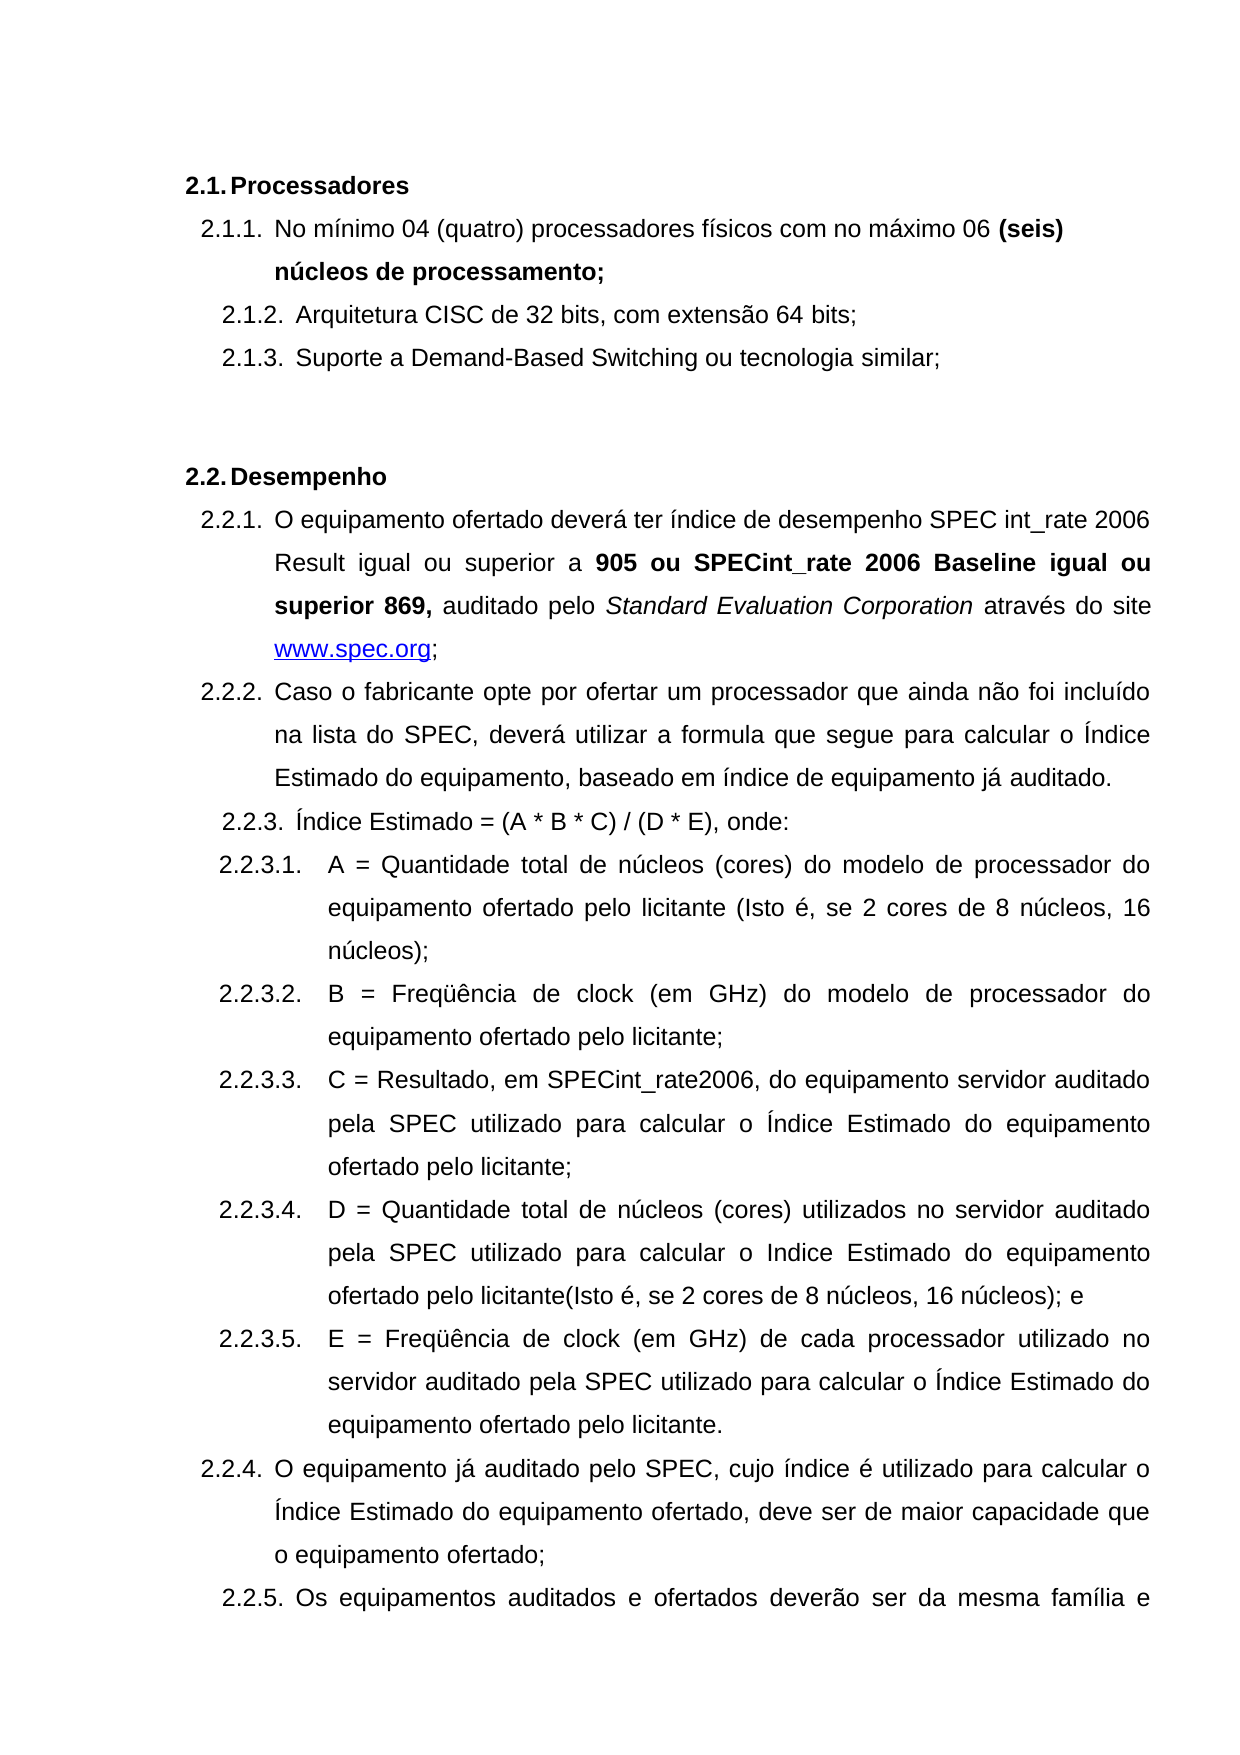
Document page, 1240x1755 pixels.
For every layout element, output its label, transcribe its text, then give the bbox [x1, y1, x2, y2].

list Os equipamentos auditados e ofertados deverão ser da mesma família e [222, 1583, 1196, 1612]
list O equipamento já auditado pelo SPEC, cujo índice é utilizado para calcular o Índice Estimado do equipamento ofertado, deve ser de maior capacidade que o equipamento ofertado; [200, 1454, 1152, 1569]
list Suporte a Demand-Based Switching ou tecnologia similar; [222, 343, 1196, 372]
list Processadores [185, 171, 1196, 199]
subtitle Desempenho [185, 462, 1196, 490]
list Arquitetura CISC de 32 bits, com extensão 64 bits; [222, 300, 1196, 329]
list B = Freqüência de clock (em GHz) do modelo de processador do equipamento ofertado pelo licitante; [219, 979, 1152, 1051]
list A = Quantidade total de núcleos (cores) do modelo de processador do equipamento ofertado pelo licitante (Isto é, se 2 cores de 8 núcleos, 16 núcleos); [219, 850, 1152, 965]
list E = Freqüência de clock (em GHz) de cada processador utilizado no servidor auditado pela SPEC utilizado para calcular o Índice Estimado do equipamento ofertado pelo licitante. [219, 1324, 1152, 1439]
list D = Quantidade total de núcleos (cores) utilizados no servidor auditado pela SPEC utilizado para calcular o Indice Estimado do equipamento ofertado pelo licitante(Isto é, se 2 cores de 8 núcleos, 16 núcleos); e [219, 1195, 1152, 1310]
list C = Resultado, em SPECint_rate2006, do equipamento servidor auditado pela SPEC utilizado para calcular o Índice Estimado do equipamento ofertado pelo licitante; [219, 1066, 1152, 1181]
list O equipamento ofertado deverá ter índice de desempenho SPEC int_rate 2006 Result igual ou superior a 905 ou SPECint_rate 2006 Baseline igual ou superior 869, auditado pelo Standard Evaluation Corporation através do site www.spec.org; [200, 505, 1152, 663]
list No mínimo 04 (quatro) processadores físicos com no máximo 06 (seis) núcleos de processamento; [200, 214, 1152, 286]
list Índice Estimado = (A * B * C) / (D * E), onde: [222, 807, 1196, 836]
list Caso o fabricante opte por ofertar um processador que ainda não foi incluído na lista do SPEC, deverá utilizar a formula que segue para calcular o Índice Estimado do equipamento, baseado em índice de equipamento já auditado. [200, 677, 1152, 792]
